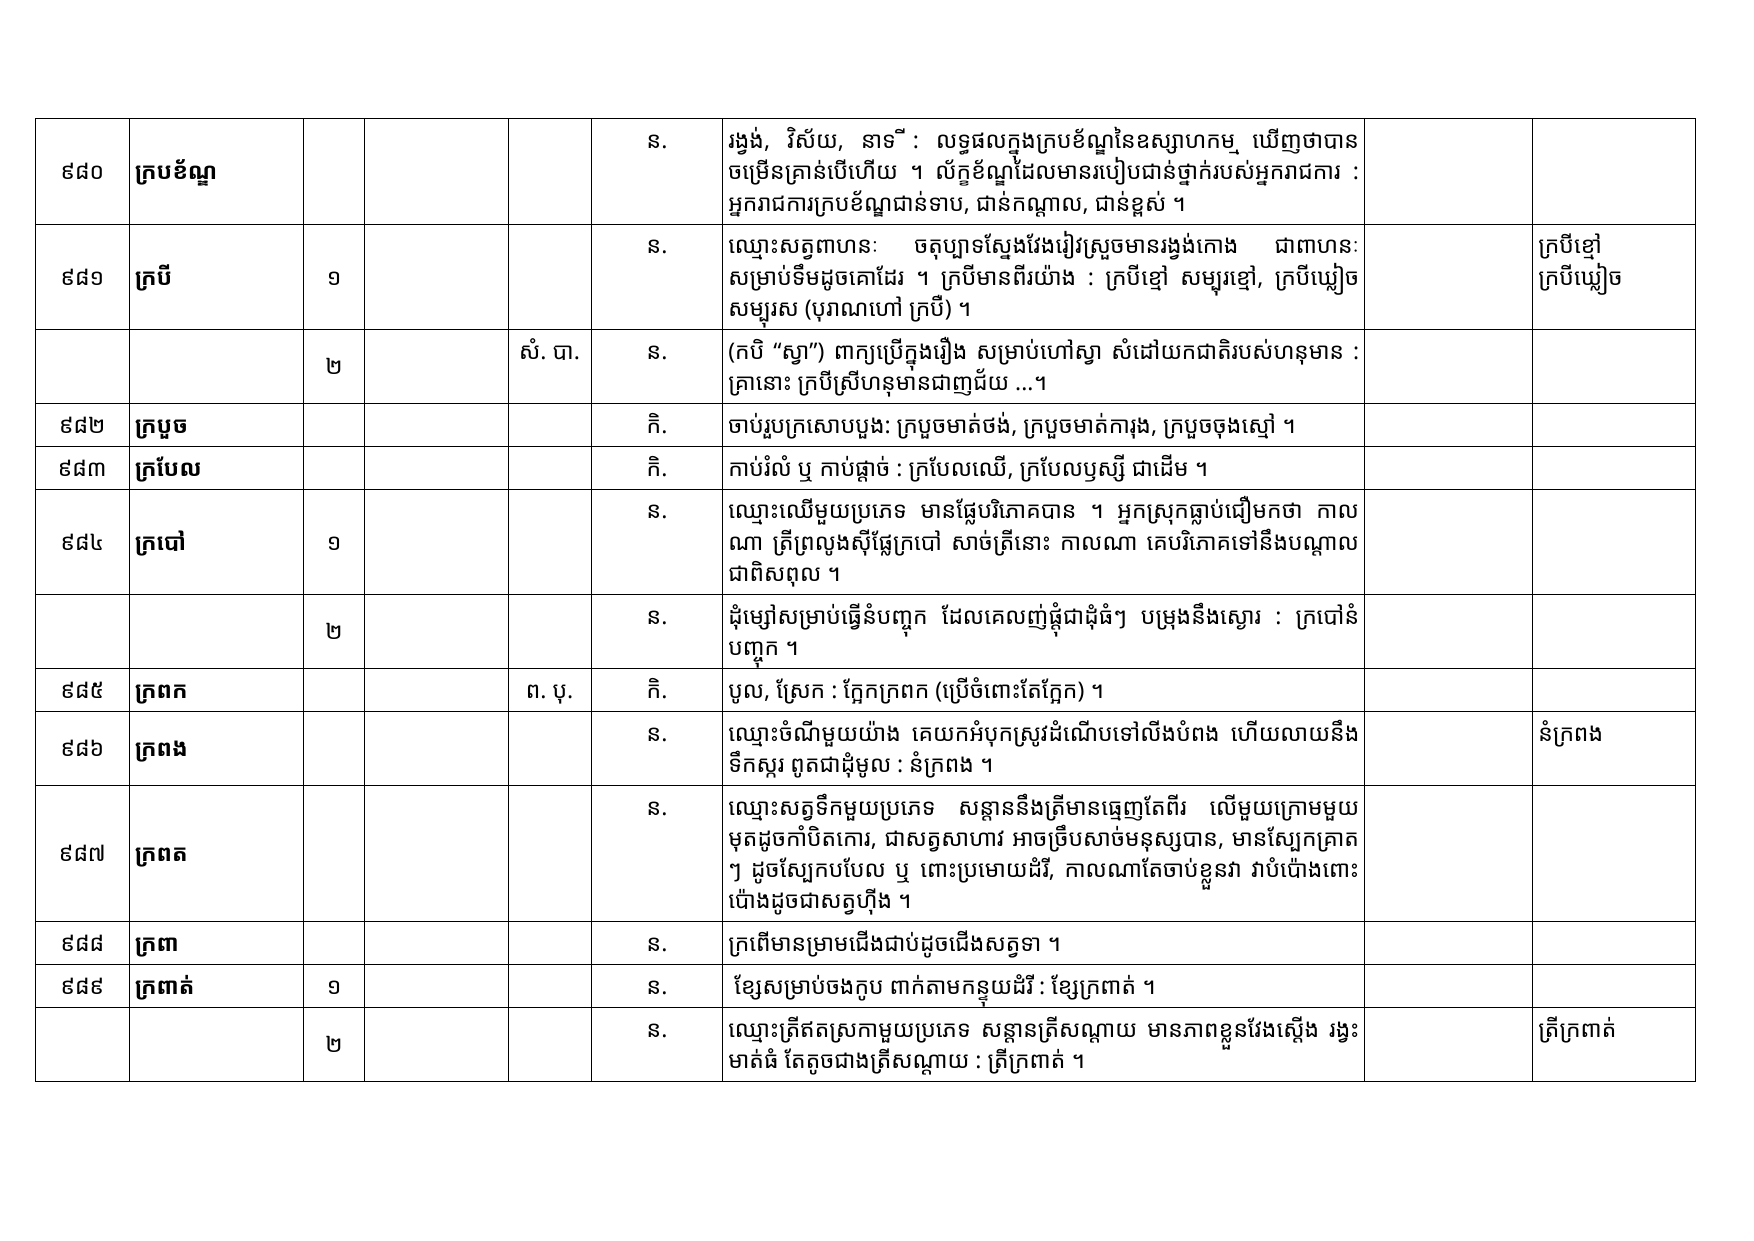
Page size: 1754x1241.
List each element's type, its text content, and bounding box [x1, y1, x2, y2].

table_cell កិ. [592, 447, 722, 488]
table_cell កាប់​រំលំ ឬ កាប់​ផ្ដាច់ : ក្របែល​ឈើ, ក្របែល​ឫស្សី ជាដើម ។ [723, 447, 1364, 488]
table_cell [130, 595, 303, 668]
table_cell រង្វង់, វិស័យ, នាទី : លទ្ធផល​ក្នុង​ក្របខ័ណ្ឌ​នៃ​ឧស្សាហ​កម្ម ឃើញ​ថា​បាន​ចម្រើន​គ្រាន់​បើ​ហើយ ។ ល័ក្ខខ័ណ្ឌ​ដែល​មាន​របៀប​ជាន់​ថ្នាក់​របស់​អ្នក​រាជការ : អ្នក​រាជការ​ក្របខ័ណ្ឌ​ជាន់​ទាប, ជាន់​កណ្ដាល, ជាន់​ខ្ពស់ ។ [723, 119, 1364, 223]
table_cell [1365, 965, 1532, 1007]
table_cell [1365, 595, 1532, 668]
table_cell កិ. [592, 669, 722, 711]
table_cell ចាប់​រួប​ក្រសោប​បួង: ក្របួច​មាត់​ថង់, ក្របួច​មាត់​ការុង, ក្របួច​ចុង​ស្មៅ ។ [723, 404, 1364, 446]
table_cell ឈ្មោះ​ឈើ​មួយ​ប្រភេទ មាន​ផ្លែ​បរិភោគ​បាន ។ អ្នក​ស្រុក​ធ្លាប់​ជឿ​មក​ថា កាល​ណា ត្រី​ព្រលូង​ស៊ី​ផ្លែ​ក្របៅ សាច់​ត្រី​នោះ កាល​ណា គេ​បរិភោគ​ទៅ​នឹង​បណ្ដាល​ជា​ពិស​ពុល ។ [723, 490, 1364, 594]
table_cell [130, 1008, 303, 1081]
table_cell ៩៨០ [36, 119, 129, 223]
table_cell [365, 1008, 508, 1081]
table_cell ន. [592, 225, 722, 329]
table_cell [1365, 669, 1532, 711]
table_cell កិ. [592, 404, 722, 446]
table_cell ន. [592, 922, 722, 964]
table_cell នំ​ក្រពង [1533, 712, 1695, 785]
table_cell [509, 119, 591, 223]
table_cell [304, 404, 364, 446]
table_cell [509, 490, 591, 594]
table_cell ក្រពា [130, 922, 303, 964]
table_cell ក្រពើ​មាន​ម្រាម​ជើង​ជាប់​ដូច​ជើង​សត្វ​ទា ។ [723, 922, 1364, 964]
table_cell ន. [592, 712, 722, 785]
table_cell [1365, 119, 1532, 223]
table_cell ន. [592, 595, 722, 668]
table_cell ឈ្មោះ​ត្រី​ឥត​ស្រកា​មួយ​ប្រភេទ សន្ដាន​ត្រី​សណ្ដាយ មាន​ភាព​ខ្លួន​វែង​ស្ដើង រង្វះ​មាត់​ធំ តែ​តូច​ជាង​ត្រី​សណ្ដាយ : ត្រី​ក្រពាត់ ។ [723, 1008, 1364, 1081]
table_cell [36, 1008, 129, 1081]
table_cell [1533, 595, 1695, 668]
table_cell [1533, 965, 1695, 1007]
table_cell [365, 119, 508, 223]
table_cell ២ [304, 330, 364, 403]
table_cell [1533, 490, 1695, 594]
table_cell ឈ្មោះ​ចំណី​មួយ​យ៉ាង គេ​យក​អំបុក​ស្រូវ​ដំណើប​ទៅ​លីង​បំពង ហើយ​លាយ​នឹង​ទឹក​ស្ករ ពូត​ជា​ដុំ​មូល : នំ​ក្រពង ។ [723, 712, 1364, 785]
table_cell ន. [592, 965, 722, 1007]
table_cell ក្របខ័ណ្ឌ [130, 119, 303, 223]
table_cell ក្រពត [130, 786, 303, 921]
table_cell [365, 330, 508, 403]
table_cell ៩៨១ [36, 225, 129, 329]
table_cell [1365, 712, 1532, 785]
table_cell ៩៨៦ [36, 712, 129, 785]
table_cell [365, 669, 508, 711]
table_cell [304, 447, 364, 488]
table_cell [365, 225, 508, 329]
table_cell [304, 669, 364, 711]
table_cell [1365, 786, 1532, 921]
table_cell ៩៨៨ [36, 922, 129, 964]
table_cell [1533, 404, 1695, 446]
table_cell ៩៨៧ [36, 786, 129, 921]
table_cell [509, 922, 591, 964]
table_cell [1533, 447, 1695, 488]
table_cell [509, 225, 591, 329]
table_cell [1533, 669, 1695, 711]
table_cell [1365, 1008, 1532, 1081]
table_cell [1533, 786, 1695, 921]
table_cell [1365, 404, 1532, 446]
table_cell [1365, 330, 1532, 403]
table_cell ន. [592, 330, 722, 403]
table_cell ២ [304, 1008, 364, 1081]
table_cell [509, 786, 591, 921]
table_cell [365, 965, 508, 1007]
table_cell [1365, 922, 1532, 964]
table_cell ព. បុ. [509, 669, 591, 711]
table_cell [304, 786, 364, 921]
table_cell ត្រី​ក្រពាត់ [1533, 1008, 1695, 1081]
table_cell ២ [304, 595, 364, 668]
table_cell [1533, 330, 1695, 403]
table_cell [509, 447, 591, 488]
table_cell [509, 712, 591, 785]
table_cell ក្របី [130, 225, 303, 329]
table_cell ក្រពាត់ [130, 965, 303, 1007]
table_cell ឈ្មោះ​សត្វ​ទឹក​មួយ​ប្រភេទ សន្ដាន​នឹង​ត្រី​​មាន​ធ្មេញ​តែ​ពីរ លើ​មួយ​ក្រោម​មួយ មុត​ដូច​កាំបិត​កោរ, ជា​សត្វ​សាហាវ អាច​ច្រឹប​សាច់​មនុស្ស​បាន, មាន​ស្បែក​គ្រាត​ៗ ដូច​ស្បែក​បបែល ឬ ពោះ​ប្រមោយ​ដំរី, កាល​ណា​តែ​ចាប់​ខ្លួន​វា វា​បំប៉ោង​ពោះ​ប៉ោង​ដូច​ជា​សត្វ​ហ៊ីង ។ [723, 786, 1364, 921]
table_cell [365, 447, 508, 488]
table_cell ក្រពក [130, 669, 303, 711]
table_cell ន. [592, 786, 722, 921]
table_cell ន. [592, 490, 722, 594]
table_cell ៩៨២ [36, 404, 129, 446]
table_cell [509, 595, 591, 668]
table_cell [36, 330, 129, 403]
table_cell ឈ្មោះ​សត្វ​ពាហនៈ ចតុប្បាទ​ស្នែង​វែង​រៀវ​ស្រួច​មាន​រង្វង់​កោង ជា​ពាហនៈ សម្រាប់​ទឹម​ដូច​គោ​ដែរ ។ ក្របី​មាន​ពីរ​យ៉ាង : ក្របី​ខ្មៅ សម្បុរ​ខ្មៅ, ក្របី​ឃ្លៀច សម្បុរ​ស (បុរាណ​ហៅ ក្របឺ) ។ [723, 225, 1364, 329]
table_cell ១ [304, 490, 364, 594]
table_cell បូល, ស្រែក : ក្អែក​ក្រពក (ប្រើ​ចំពោះ​តែ​ក្អែក) ។ [723, 669, 1364, 711]
table_cell [365, 404, 508, 446]
table_cell [36, 595, 129, 668]
table_cell ក្របី​ខ្មៅ ក្របី​ឃ្លៀច [1533, 225, 1695, 329]
table_cell [365, 490, 508, 594]
table_cell ៩៨៣ [36, 447, 129, 488]
table_cell [365, 786, 508, 921]
table_cell [1533, 922, 1695, 964]
table_cell [365, 922, 508, 964]
table_cell [304, 712, 364, 785]
table_cell [304, 922, 364, 964]
table_cell ១ [304, 965, 364, 1007]
table_cell [509, 404, 591, 446]
table_cell [365, 595, 508, 668]
table_cell ដុំ​ម្សៅ​សម្រាប់​ធ្វើ​នំ​បញ្ចុក ដែល​គេ​លញ់​ផ្ដុំ​ជា​ដុំ​ធំ​ៗ បម្រុង​នឹង​ស្ងោរ​ : ក្របៅនំ​បញ្ចុក ។ [723, 595, 1364, 668]
table_cell ខ្សែ​សម្រាប់​ចង​កូប ពាក់​តាម​កន្ទុយ​ដំរី : ខ្សែ​ក្រពាត់ ។ [723, 965, 1364, 1007]
table_cell ៩៨៥ [36, 669, 129, 711]
table_cell [1365, 490, 1532, 594]
table_cell ៩៨៩ [36, 965, 129, 1007]
table_cell [1365, 225, 1532, 329]
table_cell ៩៨៤ [36, 490, 129, 594]
table_cell ក្របៅ [130, 490, 303, 594]
table_cell [509, 965, 591, 1007]
table_cell ក្របែល [130, 447, 303, 488]
table_cell ន. [592, 119, 722, 223]
table_cell ១ [304, 225, 364, 329]
table_cell (កបិ “ស្វា”) ពាក្យ​ប្រើ​ក្នុង​រឿង សម្រាប់​ហៅ​ស្វា សំដៅ​យក​ជាតិ​របស់​ហនុមាន : គ្រា​នោះ ក្របី​ស្រី​ហនុមាន​ជាញជ័យ ...។ [723, 330, 1364, 403]
table_cell [1533, 119, 1695, 223]
table_cell ក្របួច [130, 404, 303, 446]
table_cell [365, 712, 508, 785]
table_cell ន. [592, 1008, 722, 1081]
table_cell [1365, 447, 1532, 488]
table_cell [509, 1008, 591, 1081]
table_cell [130, 330, 303, 403]
table_cell [304, 119, 364, 223]
table_cell សំ. បា. [509, 330, 591, 403]
table_cell ក្រពង [130, 712, 303, 785]
